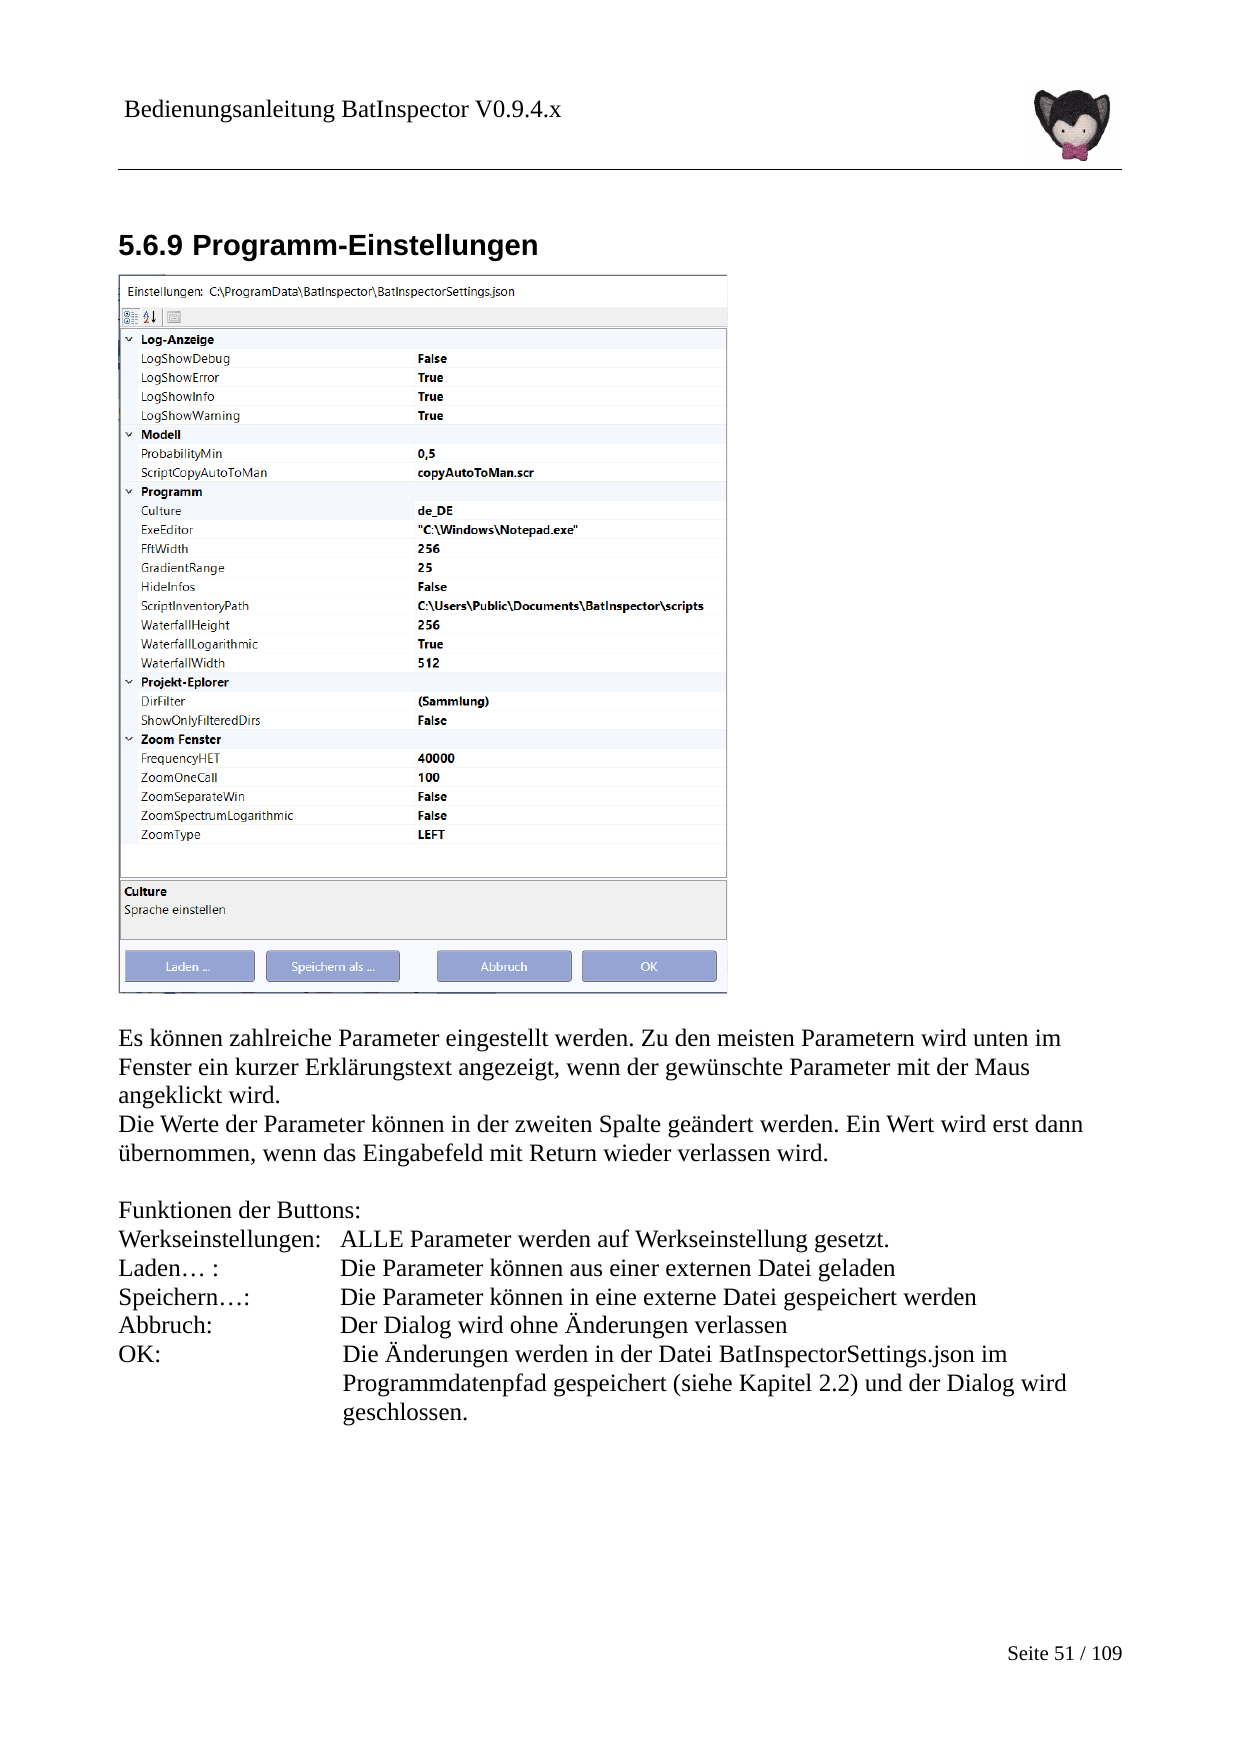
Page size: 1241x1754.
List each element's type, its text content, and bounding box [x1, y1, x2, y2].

text OK: Die Änderungen werden in der Datei BatInspectorSettings.json im Programmdatenpfad gespeichert (siehe Kapitel 2.2) und der Dialog wird geschlossen. [118, 1339, 1122, 1425]
picture [1030, 80, 1119, 169]
text Es können zahlreiche Parameter eingestellt werden. Zu den meisten Parametern wird unten im Fenster ein kurzer Erklärungstext angezeigt, wenn der gewünschte Parameter mit der Maus angeklickt wird. [118, 1023, 1122, 1109]
text Funktionen der Buttons: [118, 1195, 1122, 1224]
text Laden… : Die Parameter können aus einer externen Datei geladen [118, 1253, 1122, 1282]
text Speichern…: Die Parameter können in eine externe Datei gespeichert werden [118, 1282, 1122, 1310]
text Abbruch: Der Dialog wird ohne Änderungen verlassen [118, 1310, 1122, 1339]
text Werkseinstellungen: ALLE Parameter werden auf Werkseinstellung gesetzt. [118, 1224, 1122, 1253]
picture [118, 274, 728, 994]
subtitle Programm-Einstellungen [118, 228, 1122, 262]
text Die Werte der Parameter können in der zweiten Spalte geändert werden. Ein Wert wird erst dann übernommen, wenn das Eingabefeld mit Return wieder verlassen wird. [118, 1109, 1122, 1167]
